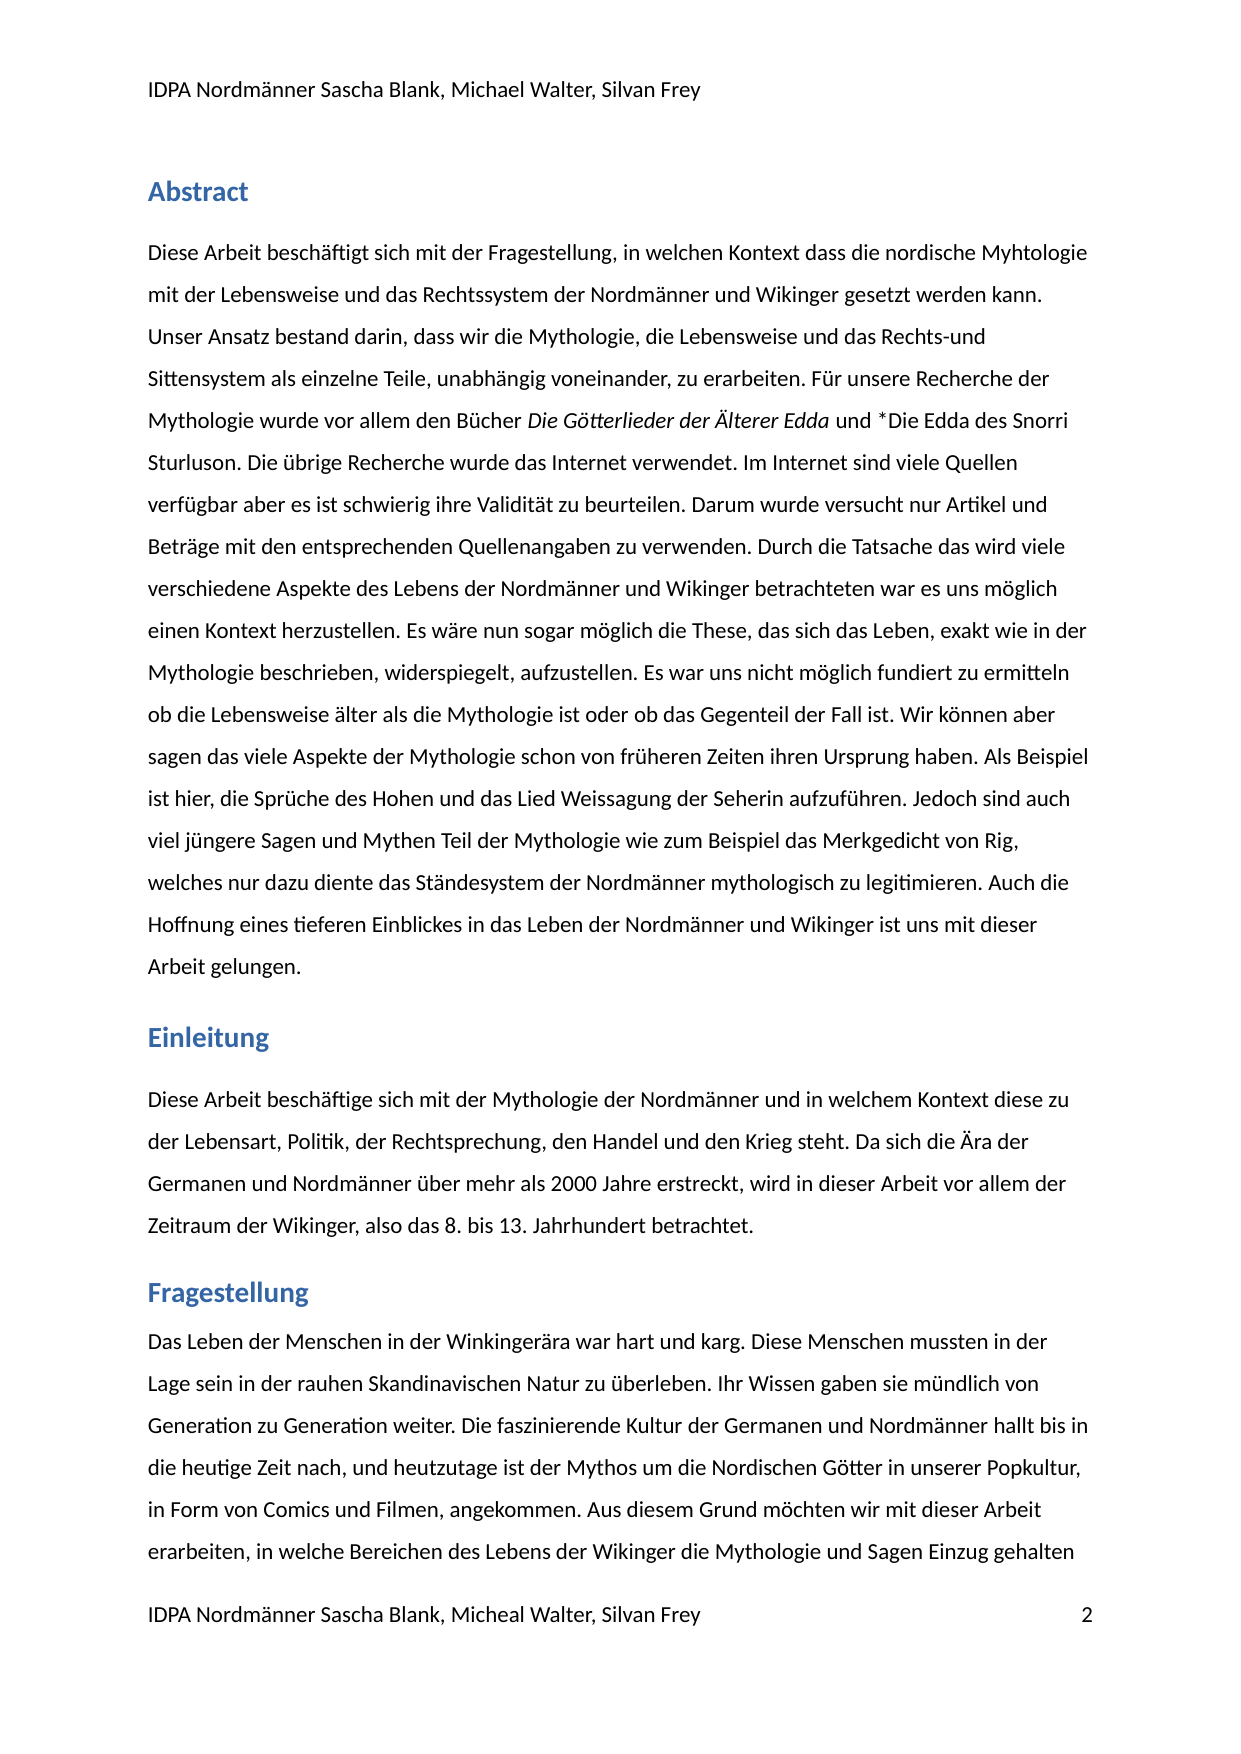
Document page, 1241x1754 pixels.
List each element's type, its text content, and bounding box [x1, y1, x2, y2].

subtitle Abstract [148, 173, 1093, 208]
text Diese Arbeit beschäftigt sich mit der Fragestellung, in welchen Kontext dass die nordische Myhtologie mit der Lebensweise und das Rechtssystem der Nordmänner und Wikinger gesetzt werden kann. Unser Ansatz bestand darin, dass wir die Mythologie, die Lebensweise und das Rechts-und Sittensystem als einzelne Teile, unabhängig voneinander, zu erarbeiten. Für unsere Recherche der Mythologie wurde vor allem den Bücher Die Götterlieder der Älterer Edda und *Die Edda des Snorri Sturluson. Die übrige Recherche wurde das Internet verwendet. Im Internet sind viele Quellen verfügbar aber es ist schwierig ihre Validität zu beurteilen. Darum wurde versucht nur Artikel und Beträge mit den entsprechenden Quellenangaben zu verwenden. Durch die Tatsache das wird viele verschiedene Aspekte des Lebens der Nordmänner und Wikinger betrachteten war es uns möglich einen Kontext herzustellen. Es wäre nun sogar möglich die These, das sich das Leben, exakt wie in der Mythologie beschrieben, widerspiegelt, aufzustellen. Es war uns nicht möglich fundiert zu ermitteln ob die Lebensweise älter als die Mythologie ist oder ob das Gegenteil der Fall ist. Wir können aber sagen das viele Aspekte der Mythologie schon von früheren Zeiten ihren Ursprung haben. Als Beispiel ist hier, die Sprüche des Hohen und das Lied Weissagung der Seherin aufzuführen. Jedoch sind auch viel jüngere Sagen und Mythen Teil der Mythologie wie zum Beispiel das Merkgedicht von Rig, welches nur dazu diente das Ständesystem der Nordmänner mythologisch zu legitimieren. Auch die Hoffnung eines tieferen Einblickes in das Leben der Nordmänner und Wikinger ist uns mit dieser Arbeit gelungen. [148, 238, 1093, 980]
subtitle Fragestellung [148, 1274, 1093, 1309]
text Das Leben der Menschen in der Winkingerära war hart und karg. Diese Menschen mussten in der Lage sein in der rauhen Skandinavischen Natur zu überleben. Ihr Wissen gaben sie mündlich von Generation zu Generation weiter. Die faszinierende Kultur der Germanen und Nordmänner hallt bis in die heutige Zeit nach, und heutzutage ist der Mythos um die Nordischen Götter in unserer Popkultur, in Form von Comics und Filmen, angekommen. Aus diesem Grund möchten wir mit dieser Arbeit erarbeiten, in welche Bereichen des Lebens der Wikinger die Mythologie und Sagen Einzug gehalten [148, 1327, 1093, 1565]
text Diese Arbeit beschäftige sich mit der Mythologie der Nordmänner und in welchem Kontext diese zu der Lebensart, Politik, der Rechtsprechung, den Handel und den Krieg steht. Da sich die Ära der Germanen und Nordmänner über mehr als 2000 Jahre erstreckt, wird in dieser Arbeit vor allem der Zeitraum der Wikinger, also das 8. bis 13. Jahrhundert betrachtet. [148, 1085, 1093, 1239]
subtitle Einleitung [148, 1019, 1093, 1055]
